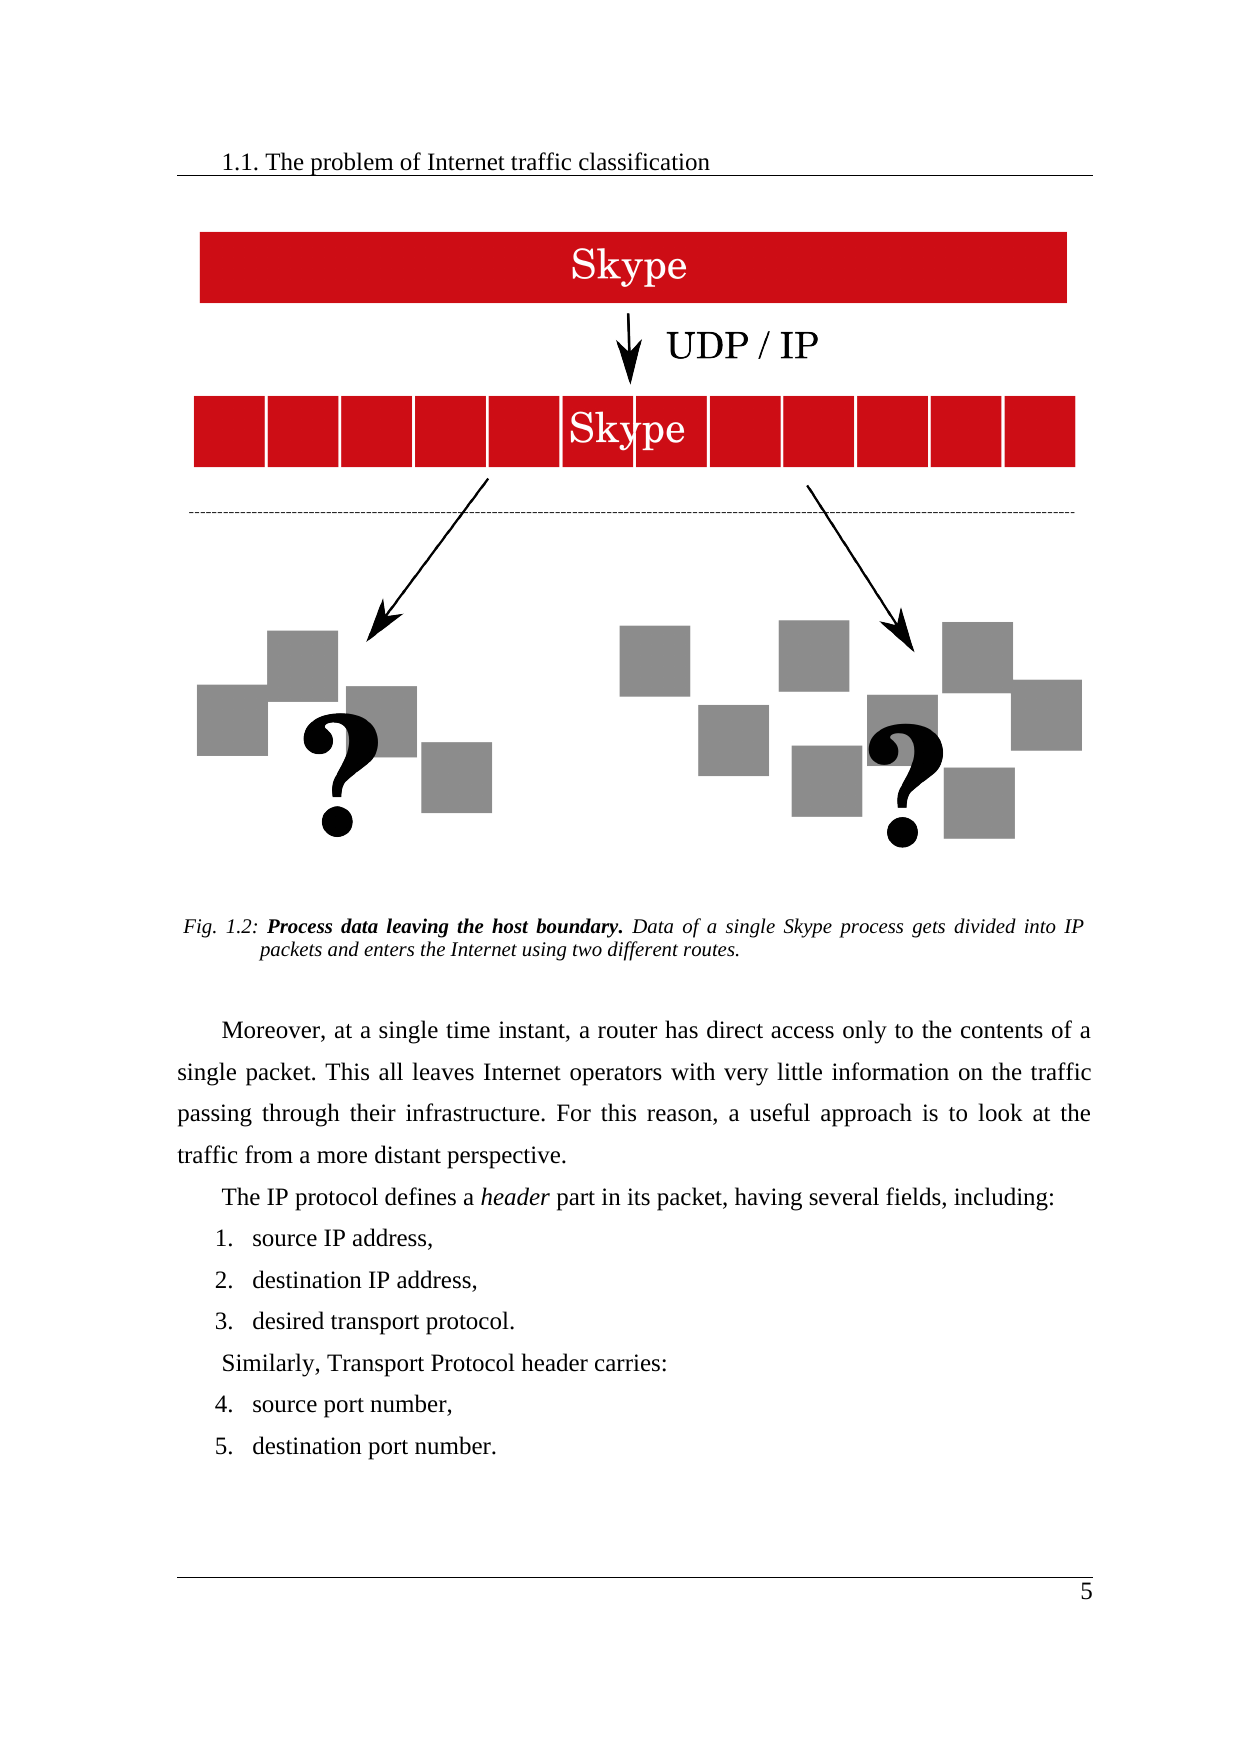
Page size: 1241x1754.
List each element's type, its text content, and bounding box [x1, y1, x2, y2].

list source port number, [214, 1390, 1093, 1418]
list destination port number. [214, 1432, 1093, 1460]
list Fig. 1.2: Process data leaving the host boundary. Data of a single Skype process gets divided into IP packets and enters the Internet using two different routes. [183, 915, 1087, 961]
text The IP protocol defines a header part in its packet, having several fields, including: [177, 1183, 1093, 1210]
list source IP address, [214, 1224, 1093, 1252]
text Moreover, at a single time instant, a router has direct access only to the contents of a single packet. This all leaves Internet operators with very little information on the traffic passing through their infrastructure. For this reason, a useful approach is to look at the traffic from a more distant perspective. [177, 1016, 1093, 1169]
list destination IP address, [214, 1266, 1093, 1293]
list desired transport protocol. [214, 1307, 1093, 1335]
text Similarly, Transport Protocol header carries: [177, 1349, 1093, 1377]
picture [177, 205, 1093, 892]
